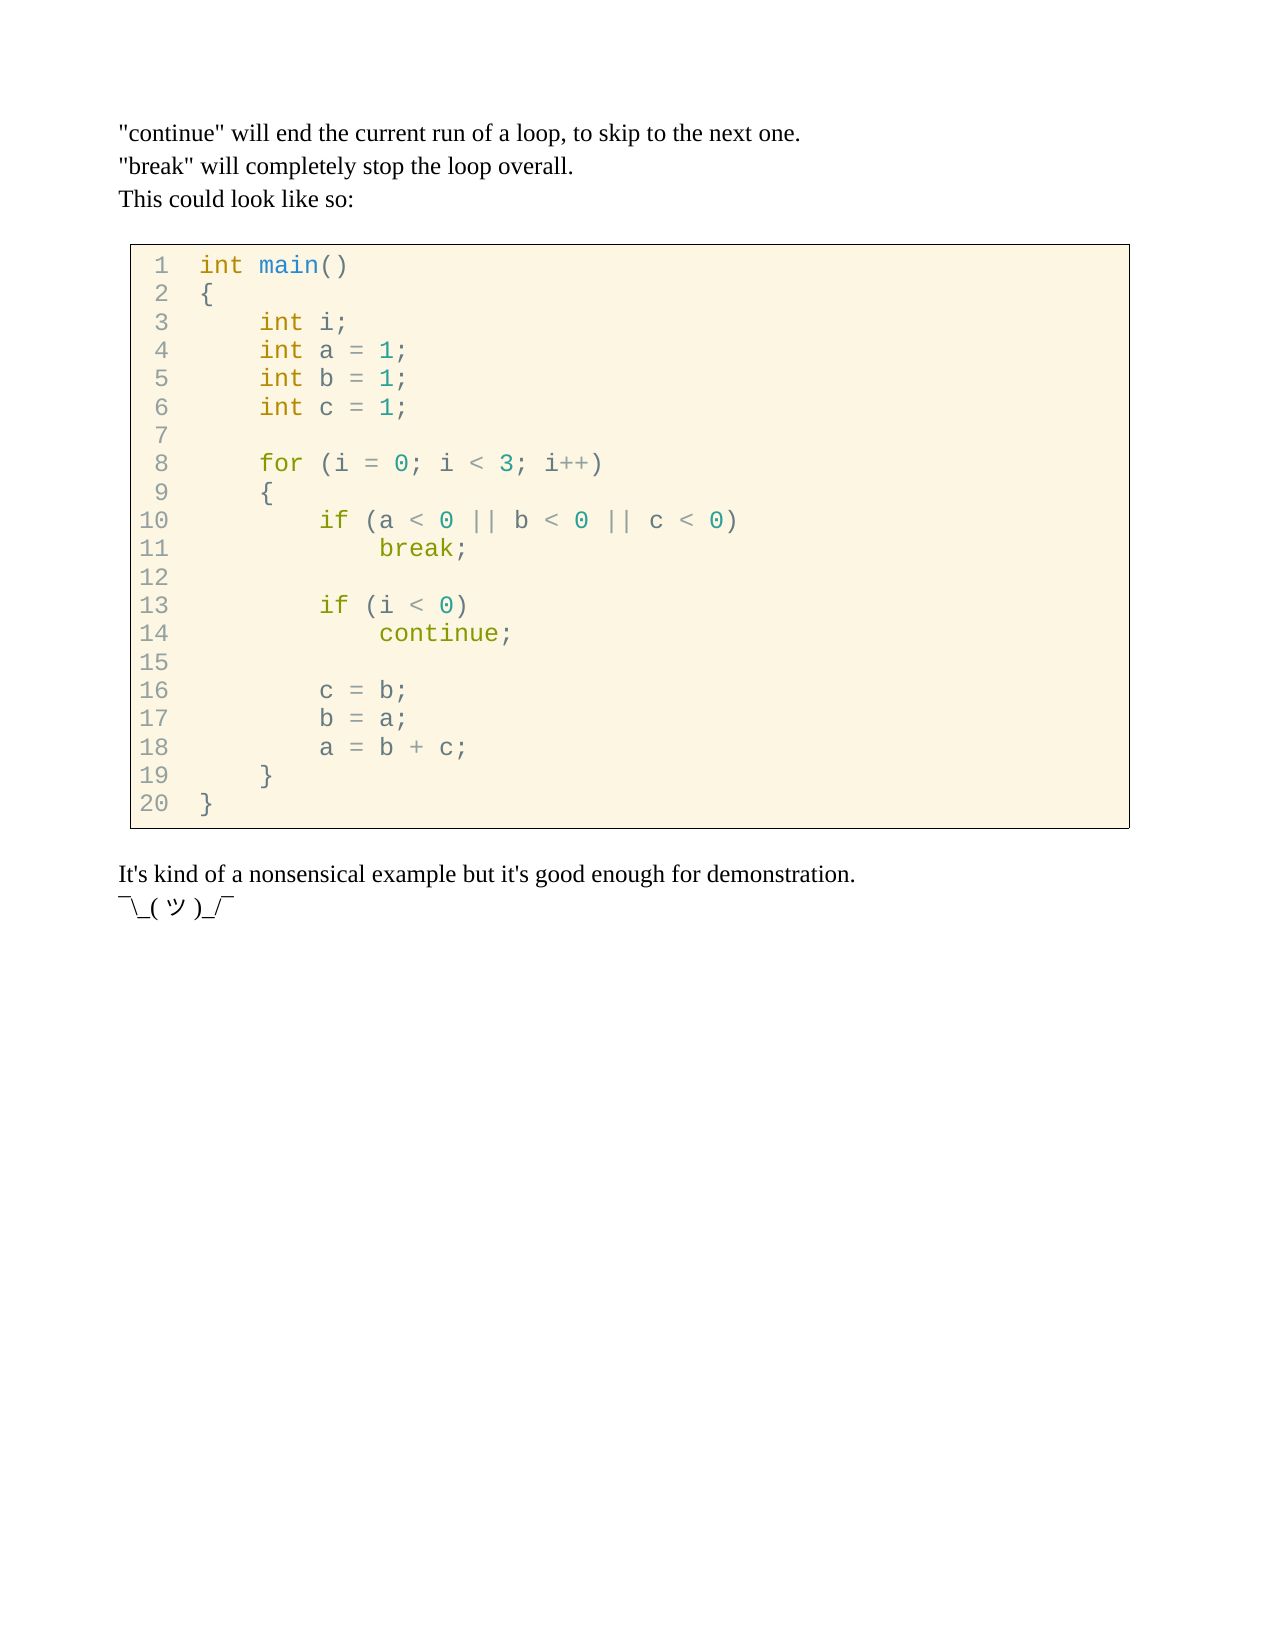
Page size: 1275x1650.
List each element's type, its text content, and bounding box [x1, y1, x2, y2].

text 17 b = a; [139, 706, 1120, 734]
text 8 for (i = 0; i < 3; i++) [139, 451, 1120, 479]
text 19 } [139, 763, 1120, 791]
text 15 [139, 649, 1120, 678]
text 1 int main() [139, 253, 1120, 281]
text 7 [139, 423, 1120, 451]
text 9 { [139, 479, 1120, 508]
text 6 int c = 1; [139, 394, 1120, 423]
text It's kind of a nonsensical example but it's good enough for demonstration. ¯\_( ツ )_/¯ [118, 859, 1157, 921]
text 16 c = b; [139, 678, 1120, 706]
text 4 int a = 1; [139, 338, 1120, 366]
text 18 a = b + c; [139, 734, 1120, 763]
text 14 continue; [139, 621, 1120, 649]
text "continue" will end the current run of a loop, to skip to the next one. "break" will completely stop the loop overall. This could look like so: [118, 118, 1157, 213]
text 13 if (i < 0) [139, 593, 1120, 621]
text 2 { [139, 281, 1120, 309]
text 12 [139, 564, 1120, 593]
text 11 break; [139, 536, 1120, 564]
text 5 int b = 1; [139, 366, 1120, 394]
text 20 } [139, 791, 1120, 819]
text 3 int i; [139, 309, 1120, 338]
text 10 if (a < 0 || b < 0 || c < 0) [139, 508, 1120, 536]
